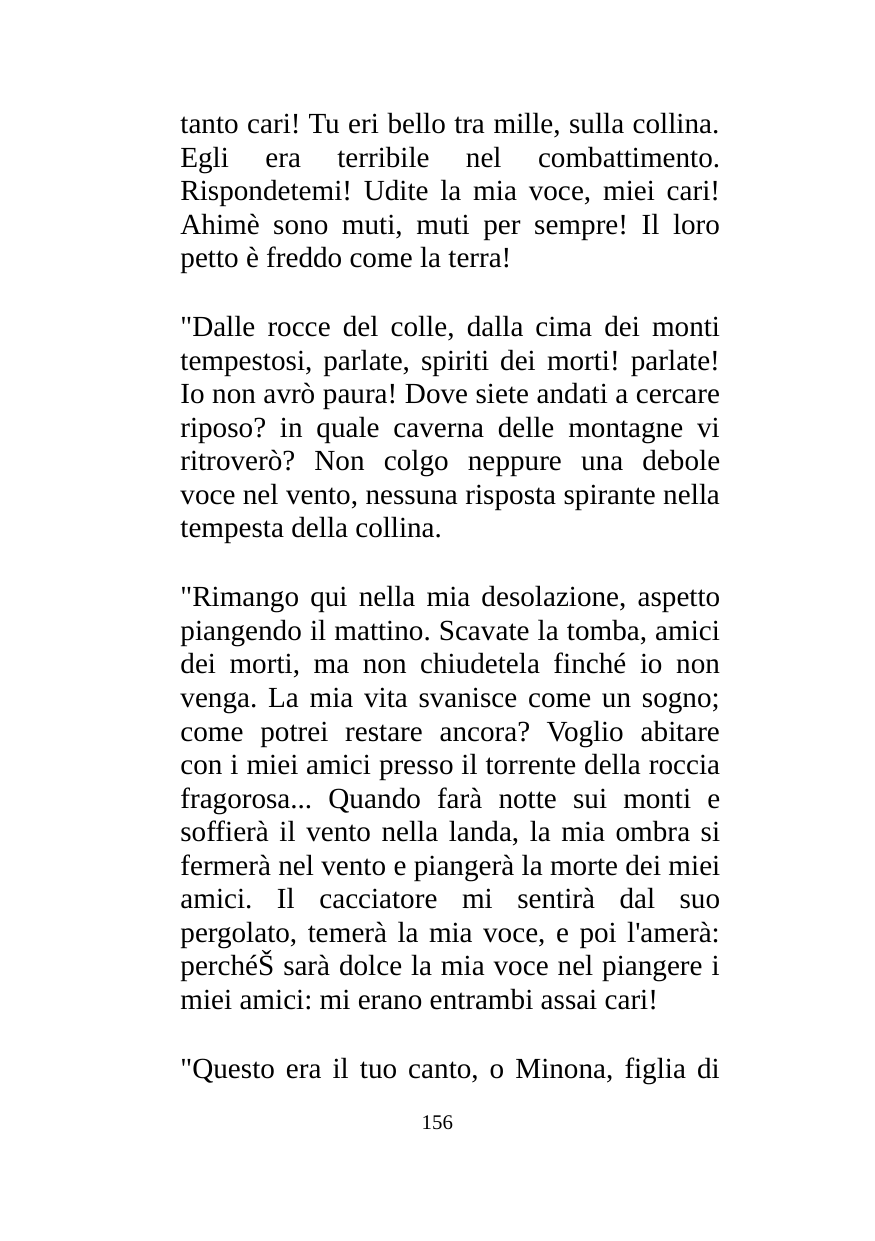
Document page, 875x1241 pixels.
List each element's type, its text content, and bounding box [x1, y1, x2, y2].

text "Dalle rocce del colle, dalla cima dei monti tempestosi, parlate, spiriti dei morti! parlate! Io non avrò paura! Dove siete andati a cercare riposo? in quale caverna delle montagne vi ritroverò? Non colgo neppure una debole voce nel vento, nessuna risposta spirante nella tempesta della collina. [180, 309, 721, 544]
text "Rimango qui nella mia desolazione, aspetto piangendo il mattino. Scavate la tomba, amici dei morti, ma non chiudetela finché io non venga. La mia vita svanisce come un sogno; come potrei restare ancora? Voglio abitare con i miei amici presso il torrente della roccia fragorosa... Quando farà notte sui monti e soffierà il vento nella landa, la mia ombra si fermerà nel vento e piangerà la morte dei miei amici. Il cacciatore mi sentirà dal suo pergolato, temerà la mia voce, e poi l'amerà: perchéŠ sarà dolce la mia voce nel piangere i miei amici: mi erano entrambi assai cari! [180, 579, 721, 1016]
text "Questo era il tuo canto, o Minona, figlia di [180, 1051, 721, 1084]
text tanto cari! Tu eri bello tra mille, sulla collina. Egli era terribile nel combattimento. Rispondetemi! Udite la mia voce, miei cari! Ahimè sono muti, muti per sempre! Il loro petto è freddo come la terra! [180, 106, 721, 274]
